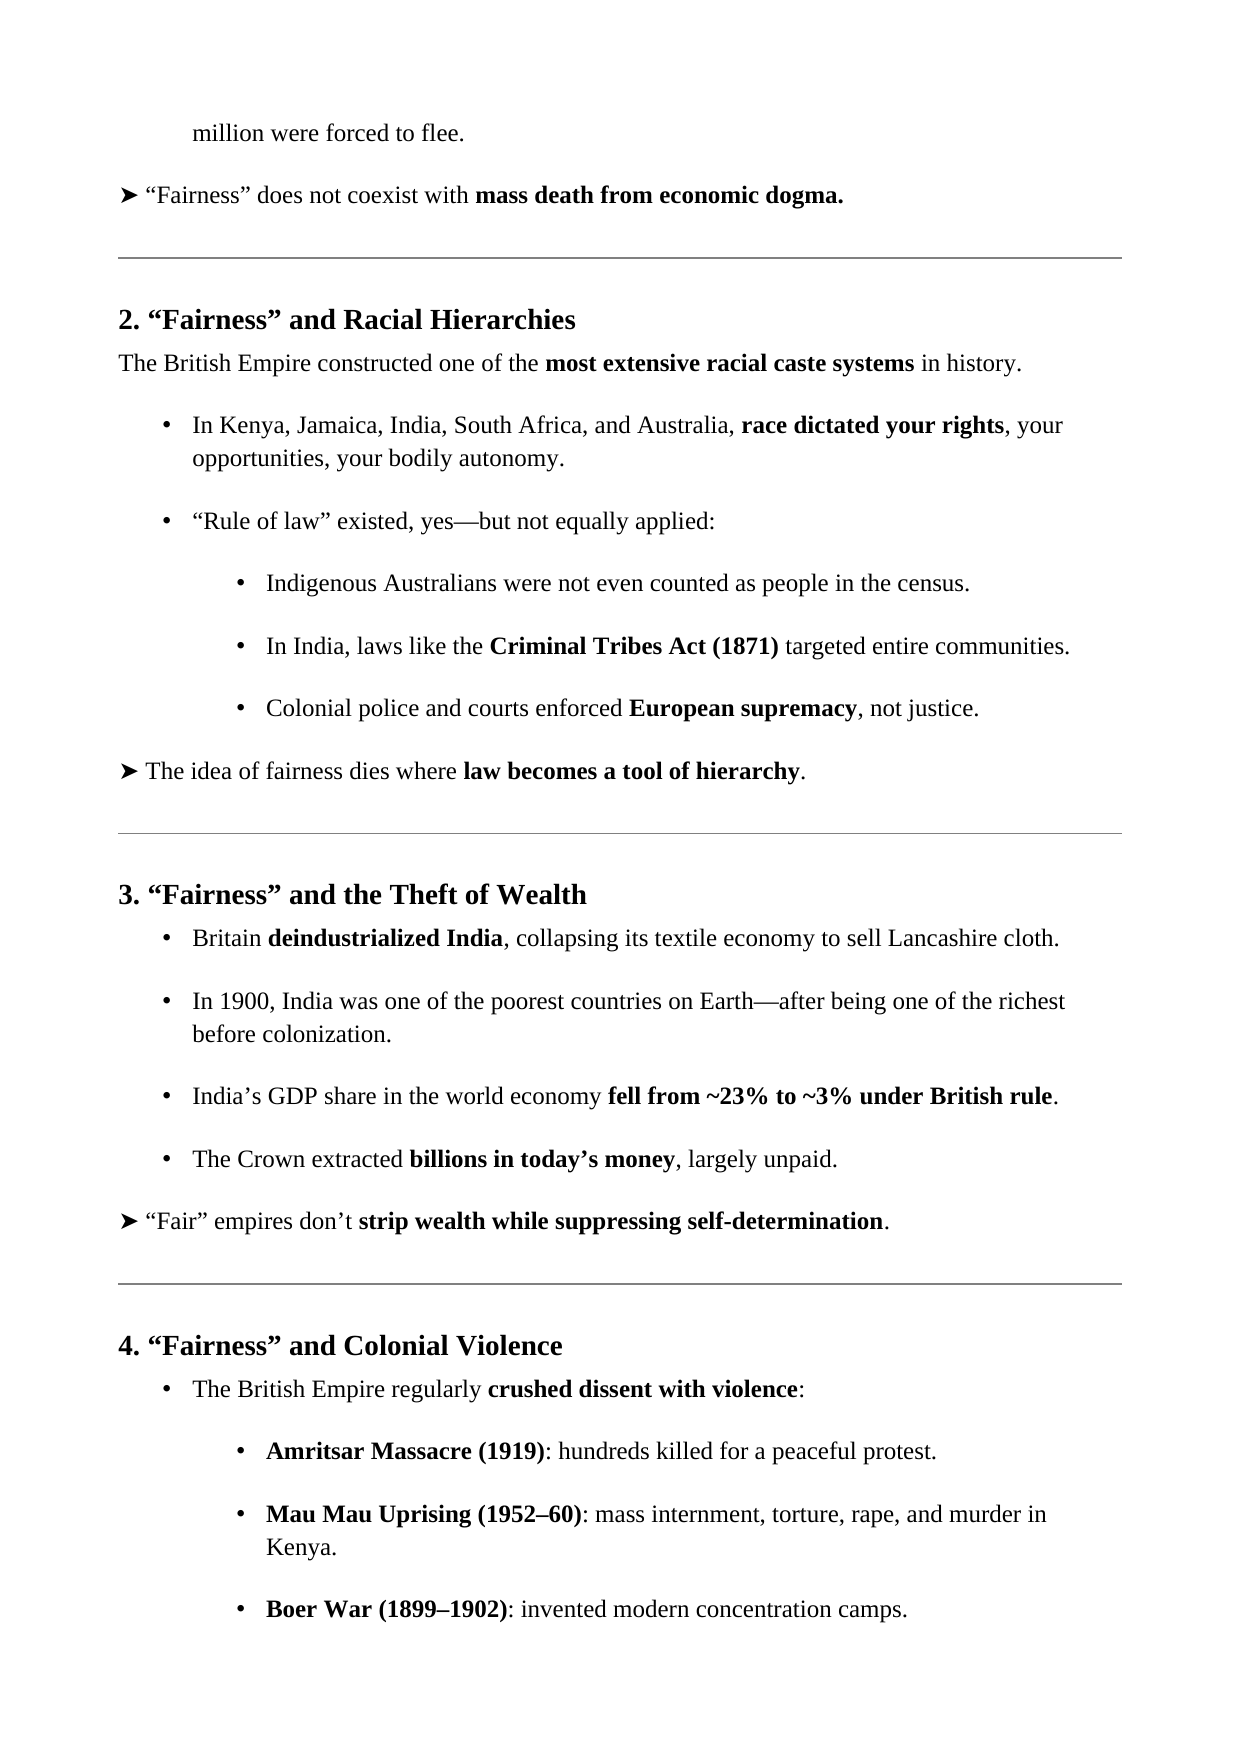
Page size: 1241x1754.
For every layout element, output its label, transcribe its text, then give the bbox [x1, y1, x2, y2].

subtitle 4. “Fairness” and Colonial Violence [118, 1328, 1122, 1361]
list In Kenya, Jamaica, India, South Africa, and Australia, race dictated your rights, your opportunities, your bodily autonomy. [162, 411, 1122, 472]
list The Crown extracted billions in today’s money, largely unpaid. [162, 1144, 1122, 1173]
list In 1900, India was one of the poorest countries on Earth—after being one of the richest before colonization. [162, 986, 1122, 1048]
list Indigenous Australians were not even counted as people in the census. [236, 568, 1122, 597]
subtitle 2. “Fairness” and Racial Hierarchies [118, 302, 1122, 336]
list million were forced to flee. [162, 118, 1122, 147]
subtitle 3. “Fairness” and the Theft of Wealth [118, 877, 1122, 911]
list Boer War (1899–1902): invented modern concentration camps. [236, 1594, 1122, 1623]
list Amritsar Massacre (1919): hundreds killed for a peaceful protest. [236, 1436, 1122, 1465]
list Colonial police and courts enforced European supremacy, not justice. [236, 693, 1122, 722]
list Mau Mau Uprising (1952–60): mass internment, torture, rape, and murder in Kenya. [236, 1499, 1122, 1561]
text The British Empire constructed one of the most extensive racial caste systems in history. [118, 348, 1122, 377]
text ➤ “Fairness” does not coexist with mass death from economic dogma. [118, 181, 1122, 209]
list The British Empire regularly crushed dissent with violence: [162, 1374, 1122, 1403]
text ➤ “Fair” empires don’t strip wealth while suppressing self-determination. [118, 1206, 1122, 1235]
list India’s GDP share in the world economy fell from ~23% to ~3% under British rule. [162, 1081, 1122, 1110]
list “Rule of law” existed, yes—but not equally applied: [162, 506, 1122, 535]
text ➤ The idea of fairness dies where law becomes a tool of hierarchy. [118, 756, 1122, 785]
list Britain deindustrialized India, collapsing its textile economy to sell Lancashire cloth. [162, 923, 1122, 952]
list In India, laws like the Criminal Tribes Act (1871) targeted entire communities. [236, 631, 1122, 660]
